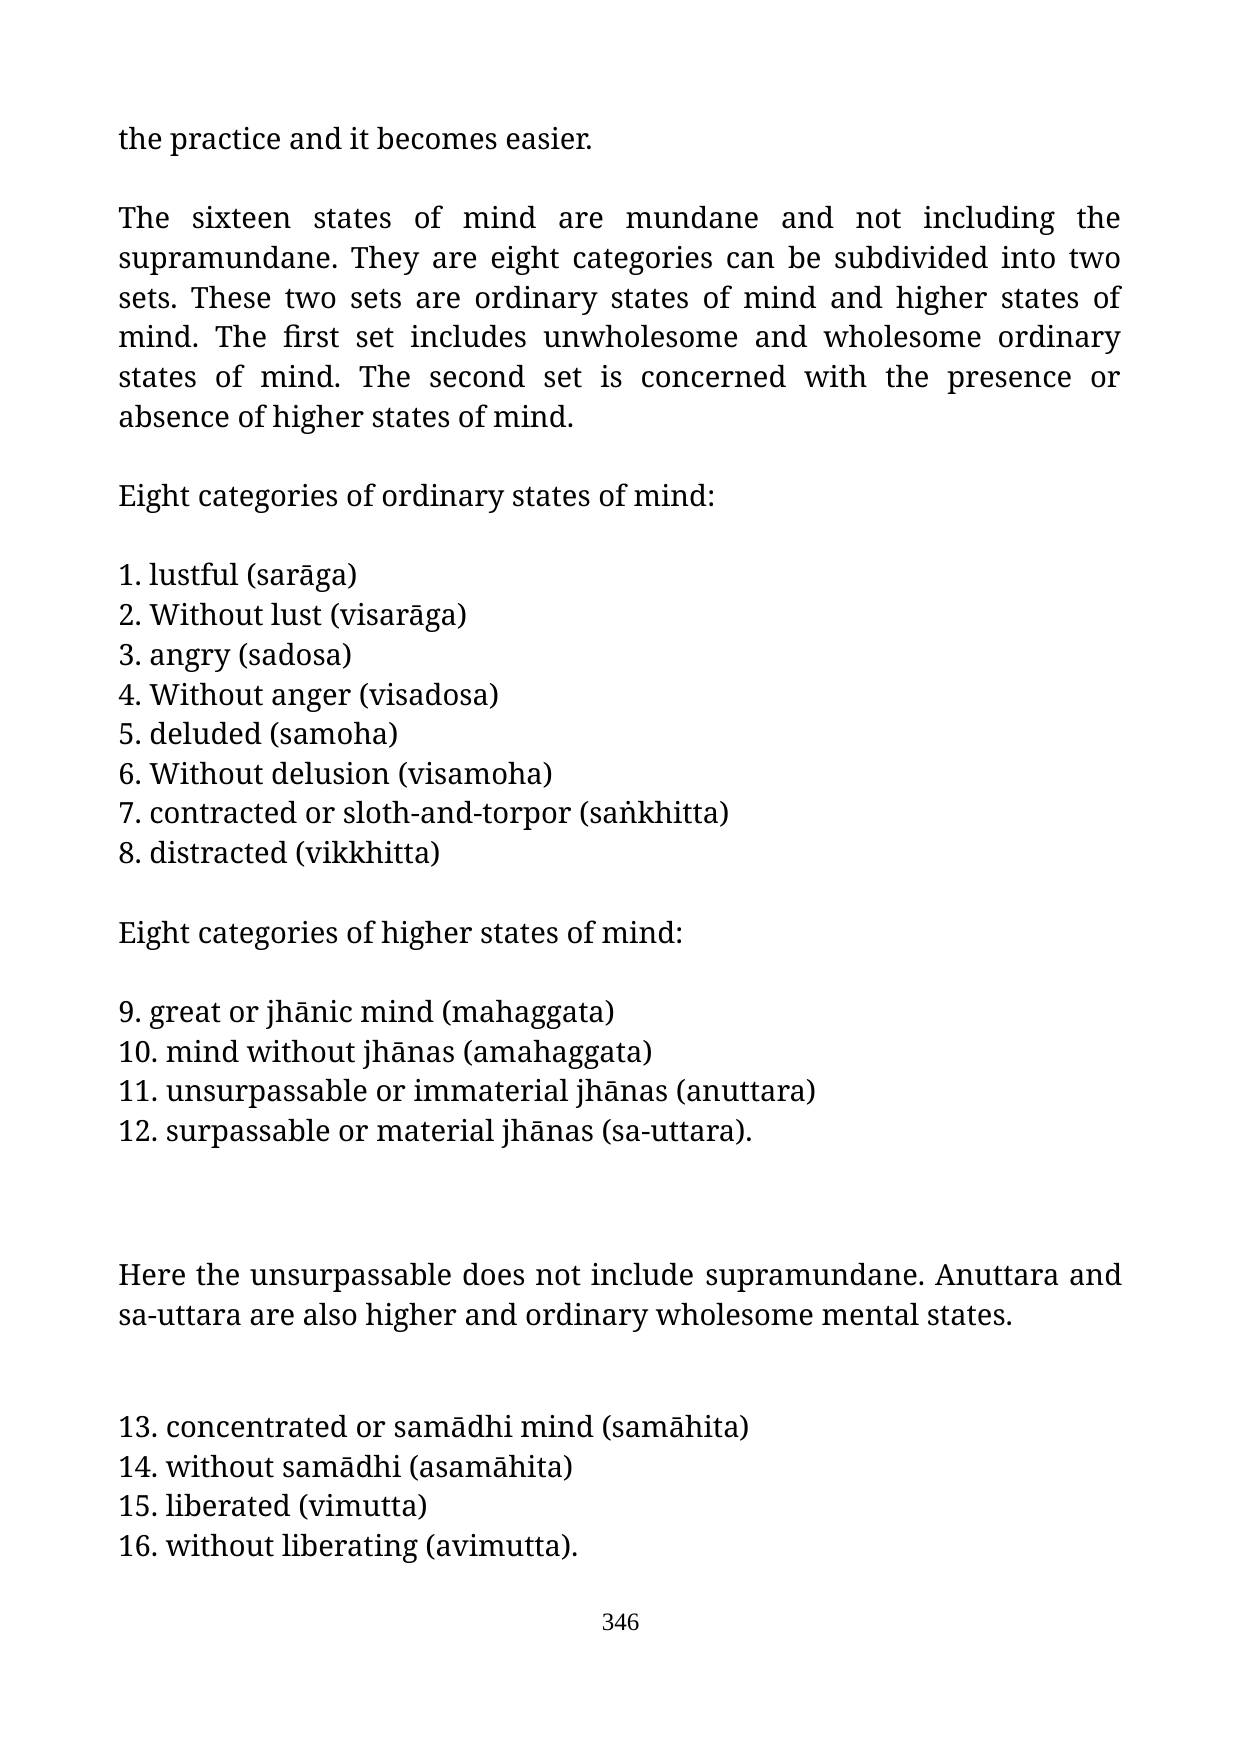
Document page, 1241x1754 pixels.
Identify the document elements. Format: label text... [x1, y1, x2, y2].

text 13. concentrated or samādhi mind (samāhita) 14. without samādhi (asamāhita) 15. liberated (vimutta) 16. without liberating (avimutta). [118, 1406, 1122, 1565]
text the practice and it becomes easier. The sixteen states of mind are mundane and not including the supramundane. They are eight categories can be subdivided into two sets. These two sets are ordinary states of mind and higher states of mind. The first set includes unwholesome and wholesome ordinary states of mind. The second set is concerned with the presence or absence of higher states of mind. Eight categories of ordinary states of mind: 1. lustful (sarāga) 2. Without lust (visarāga) 3. angry (sadosa) 4. Without anger (visadosa) 5. deluded (samoha) 6. Without delusion (visamoha) 7. contracted or sloth-and-torpor (saṅkhitta) 8. distracted (vikkhitta) Eight categories of higher states of mind: 9. great or jhānic mind (mahaggata) 10. mind without jhānas (amahaggata) 11. unsurpassable or immaterial jhānas (anuttara) 12. surpassable or material jhānas (sa-uttara). [118, 118, 1122, 1150]
text Here the unsurpassable does not include supramundane. Anuttara and sa-uttara are also higher and ordinary wholesome mental states. [118, 1255, 1122, 1374]
